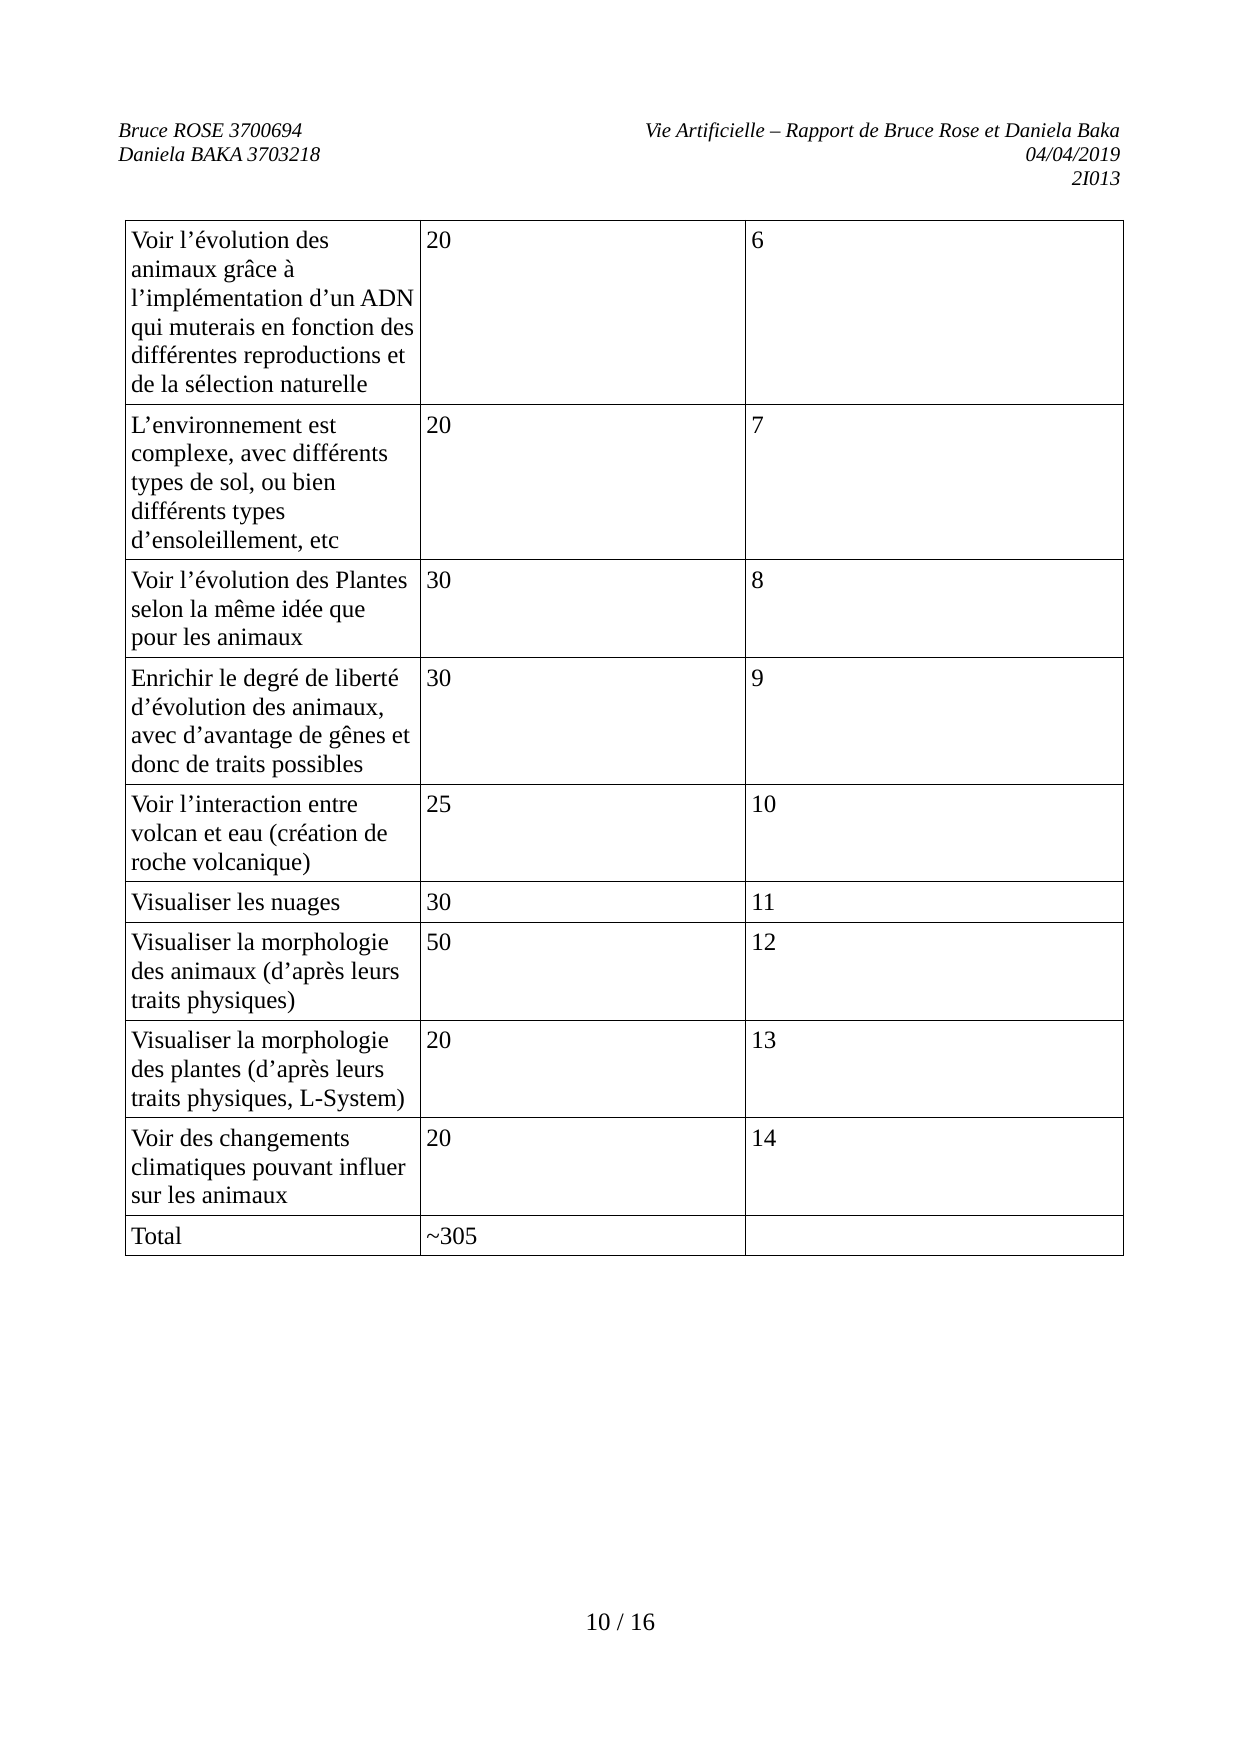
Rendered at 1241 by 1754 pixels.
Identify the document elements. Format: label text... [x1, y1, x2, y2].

table_cell Voir des changements climatiques pouvant influer sur les animaux [126, 1118, 420, 1215]
table_cell L’environnement est complexe, avec différents types de sol, ou bien différents types d’ensoleillement, etc [126, 405, 420, 559]
table_cell 30 [421, 560, 745, 657]
table_cell 12 [746, 923, 1123, 1019]
table_cell 20 [421, 1021, 745, 1117]
table_cell 8 [746, 560, 1123, 657]
table_cell 6 [746, 221, 1123, 404]
table_cell Total [126, 1216, 420, 1255]
table_cell 14 [746, 1118, 1123, 1215]
table_cell 25 [421, 785, 745, 881]
table_cell 9 [746, 658, 1123, 783]
table_cell ~305 [421, 1216, 745, 1255]
table_cell [746, 1216, 1123, 1255]
table_cell 30 [421, 658, 745, 783]
table_cell 10 [746, 785, 1123, 881]
table_cell Voir l’interaction entre volcan et eau (création de roche volcanique) [126, 785, 420, 881]
table_cell 11 [746, 882, 1123, 922]
table_cell 20 [421, 221, 745, 404]
table_cell Visualiser la morphologie des plantes (d’après leurs traits physiques, L-System) [126, 1021, 420, 1117]
table_cell Enrichir le degré de liberté d’évolution des animaux, avec d’avantage de gênes et donc de traits possibles [126, 658, 420, 783]
table_cell 7 [746, 405, 1123, 559]
table_cell Visualiser la morphologie des animaux (d’après leurs traits physiques) [126, 923, 420, 1019]
table_cell 20 [421, 1118, 745, 1215]
table_cell 20 [421, 405, 745, 559]
table_cell Visualiser les nuages [126, 882, 420, 922]
table_cell Voir l’évolution des Plantes selon la même idée que pour les animaux [126, 560, 420, 657]
table_cell 50 [421, 923, 745, 1019]
table_cell 30 [421, 882, 745, 922]
table_cell Voir l’évolution des animaux grâce à l’implémentation d’un ADN qui muterais en fonction des différentes reproductions et de la sélection naturelle [126, 221, 420, 404]
table_cell 13 [746, 1021, 1123, 1117]
